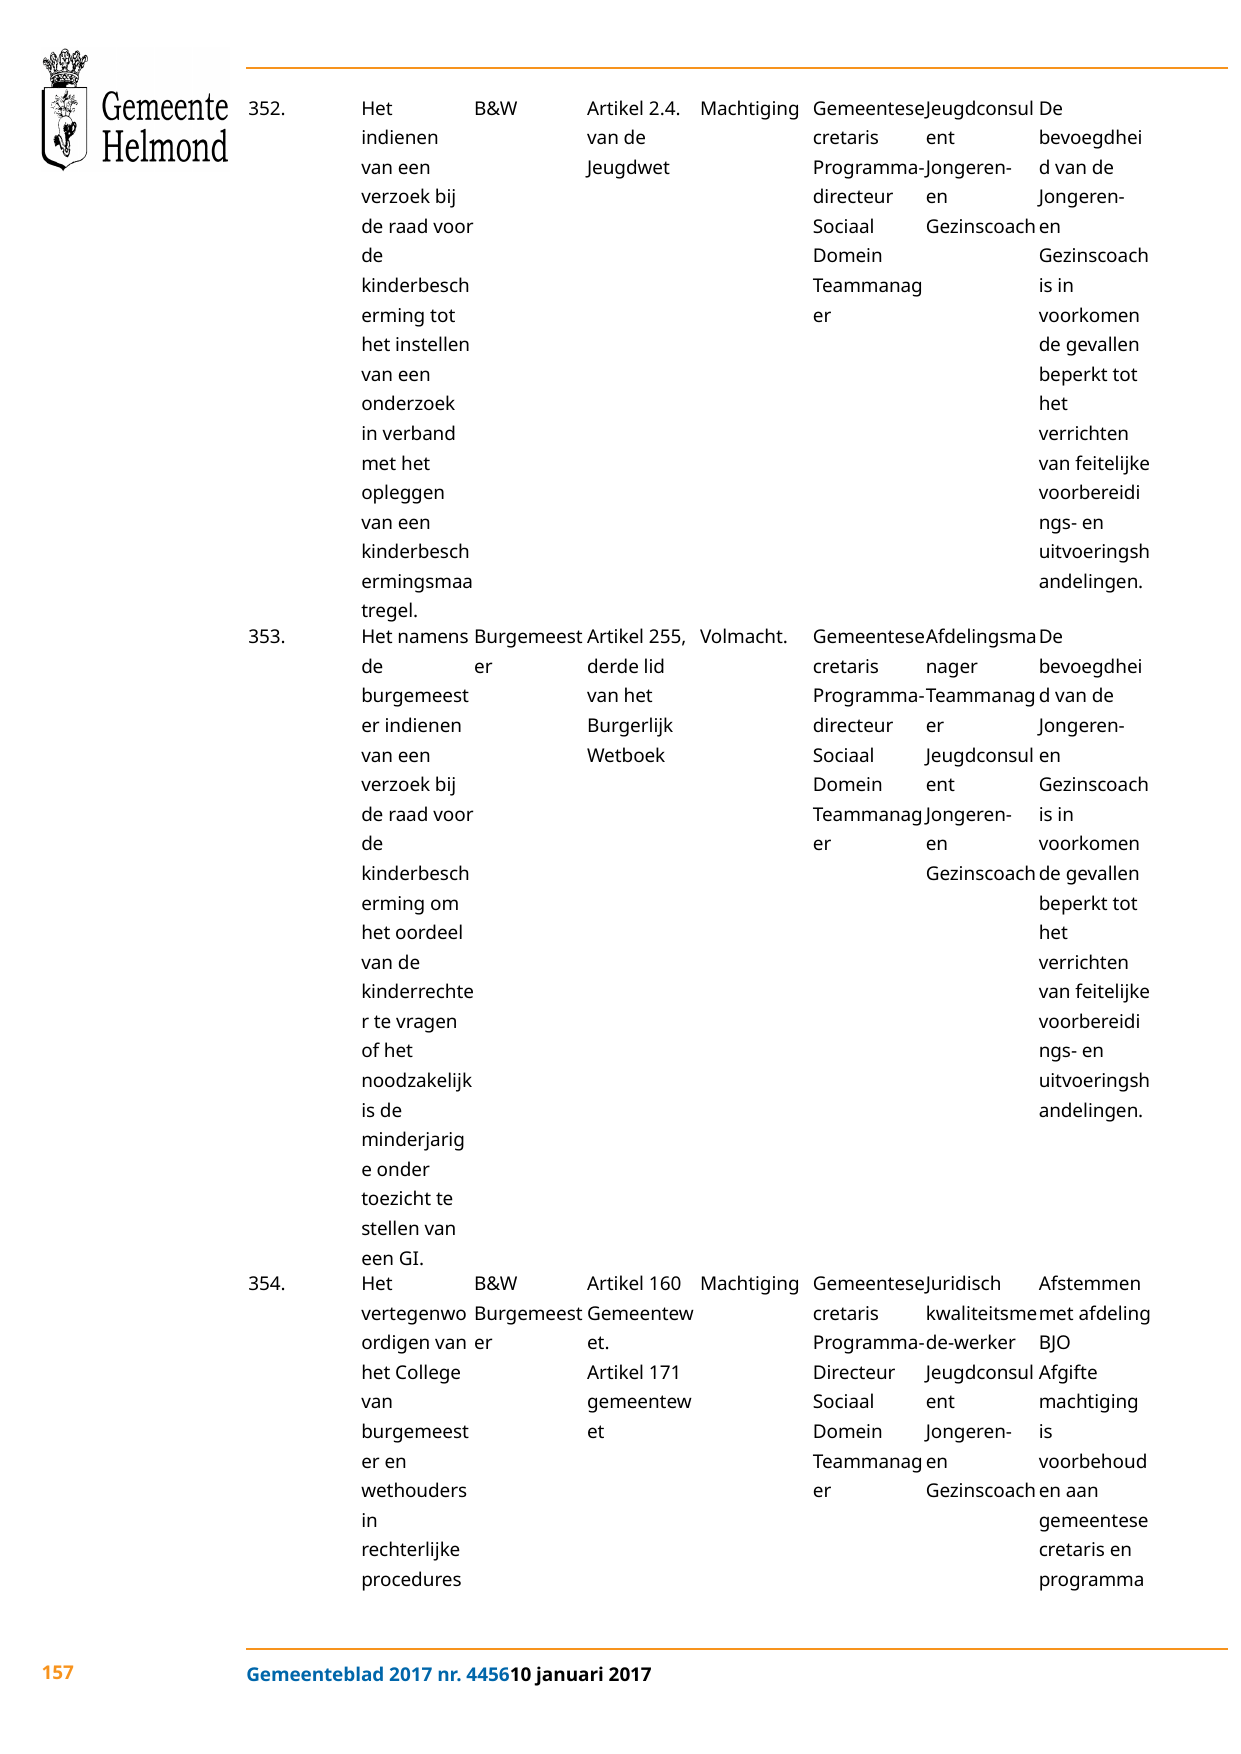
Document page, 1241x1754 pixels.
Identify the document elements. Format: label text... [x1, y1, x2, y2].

table_cell Machtiging [700, 1270, 813, 1592]
table_cell 352. [248, 95, 361, 623]
table_cell Het indienen van een verzoek bij de raad voor de kinderbescherming tot het instellen van een onderzoek in verband met het opleggen van een kinderbeschermingsmaatregel. [361, 95, 474, 623]
table_cell B&W [474, 95, 587, 623]
table_cell Het vertegenwoordigen van het College van burgemeester en wethouders in rechterlijke procedures [361, 1270, 474, 1592]
table_cell 353. [248, 624, 361, 1270]
table_cell Gemeentesecretaris Programma- Directeur Sociaal Domein Teammanager [813, 1270, 926, 1592]
picture [41, 47, 231, 172]
table_cell Afstemmen met afdeling BJO Afgifte machtiging is voorbehouden aan gemeentesecretaris en programma [1039, 1270, 1152, 1592]
table_cell De bevoegdheid van de Jongeren- en Gezinscoach is in voorkomende gevallen beperkt tot het verrichten van feitelijke voorbereidings- en uitvoeringshandelingen. [1039, 624, 1152, 1270]
table_cell B&W Burgemeester [474, 1270, 587, 1592]
table_cell Artikel 160 Gemeentewet. Artikel 171 gemeentewet [587, 1270, 700, 1592]
table_cell Machtiging [700, 95, 813, 623]
table_cell Afdelingsmanager Teammanager Jeugdconsulent Jongeren- en Gezinscoach [926, 624, 1038, 1270]
table_cell Burgemeester [474, 624, 587, 1270]
table_cell Juridisch kwaliteitsmede-werker Jeugdconsulent Jongeren- en Gezinscoach [926, 1270, 1038, 1592]
table_cell Volmacht. [700, 624, 813, 1270]
table_cell De bevoegdheid van de Jongeren- en Gezinscoach is in voorkomende gevallen beperkt tot het verrichten van feitelijke voorbereidings- en uitvoeringshandelingen. [1039, 95, 1152, 623]
table_cell Artikel 2.4. van de Jeugdwet [587, 95, 700, 623]
table_cell Artikel 255, derde lid van het Burgerlijk Wetboek [587, 624, 700, 1270]
table_cell 354. [248, 1270, 361, 1592]
table_cell Het namens de burgemeester indienen van een verzoek bij de raad voor de kinderbescherming om het oordeel van de kinderrechter te vragen of het noodzakelijk is de minderjarige onder toezicht te stellen van een GI. [361, 624, 474, 1270]
table_cell Jeugdconsulent Jongeren- en Gezinscoach [926, 95, 1038, 623]
table_cell Gemeentesecretaris Programma-directeur Sociaal Domein Teammanager [813, 624, 926, 1270]
table_cell Gemeentesecretaris Programma- directeur Sociaal Domein Teammanager [813, 95, 926, 623]
